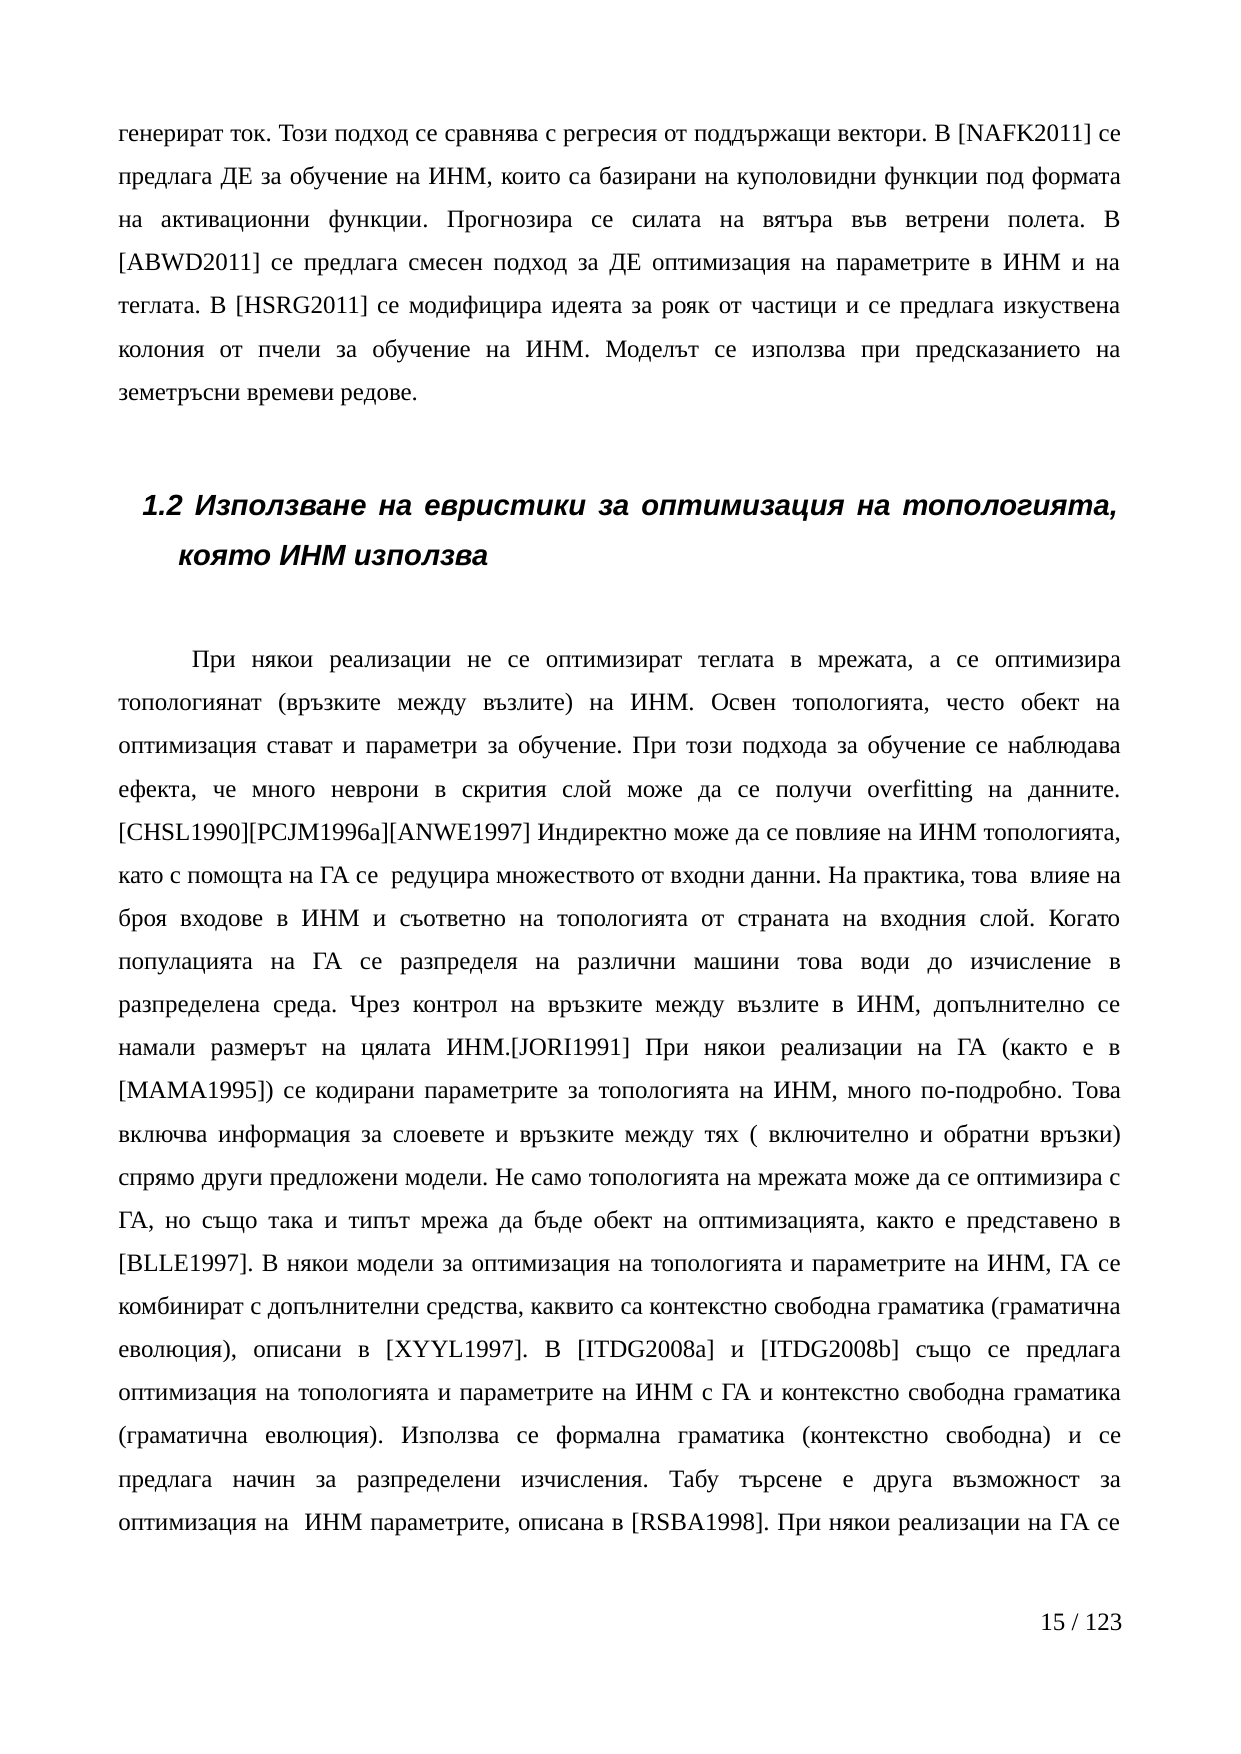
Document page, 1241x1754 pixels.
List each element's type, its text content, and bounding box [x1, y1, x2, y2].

text При някои реализации не се оптимизират теглата в мрежата, а се оптимизира топологиянат (връзките между възлите) на ИНМ. Освен топологията, често обект на оптимизация стават и параметри за обучение. При този подхода за обучение се наблюдава ефекта, че много неврони в скрития слой може да се получи overfitting на данните. [CHSL1990][PCJM1996a][ANWE1997] Индиректно може да се повлияе на ИНМ топологията, като с помощта на ГА се редуцира множеството от входни данни. На практика, това влияе на броя входове в ИНМ и съответно на топологията от страната на входния слой. Когато популацията на ГА се разпределя на различни машини това води до изчисление в разпределена среда. Чрез контрол на връзките между възлите в ИНМ, допълнително се намали размерът на цялата ИНМ.[JORI1991] При някои реализации на ГА (както е в [MAMA1995]) се кодирани параметрите за топологията на ИНМ, много по-подробно. Това включва информация за слоевете и връзките между тях ( включително и обратни връзки) спрямо други предложени модели. Не само топологията на мрежата може да се оптимизира с ГА, но също така и типът мрежа да бъде обект на оптимизацията, както е представено в [BLLE1997]. В някои модели за оптимизация на топологията и параметрите на ИНМ, ГА се комбинират с допълнителни средства, каквито са контекстно свободна граматика (граматична еволюция), описани в [XYYL1997]. В [ITDG2008a] и [ITDG2008b] също се предлага оптимизация на топологията и параметрите на ИНМ с ГА и контекстно свободна граматика (граматична еволюция). Използва се формална граматика (контекстно свободна) и се предлага начин за разпределени изчисления. Табу търсене е друга възможност за оптимизация на ИНМ параметрите, описана в [RSBA1998]. При някои реализации на ГА се [118, 644, 1122, 1536]
subtitle 1.2 Използване на евристики за оптимизация на топологията, която ИНМ използва [118, 488, 1122, 572]
text генерират ток. Този подход се сравнява с регресия от поддържащи вектори. В [NAFK2011] се предлага ДЕ за обучение на ИНМ, които са базирани на куполовидни функции под формата на активационни функции. Прогнозира се силата на вятъра във ветрени полета. В [ABWD2011] се предлага смесен подход за ДЕ оптимизация на параметрите в ИНМ и на теглата. В [HSRG2011] се модифицира идеята за рояк от частици и се предлага изкуствена колония от пчели за обучение на ИНМ. Моделът се използва при предсказанието на земетръсни времеви редове. [118, 118, 1122, 406]
